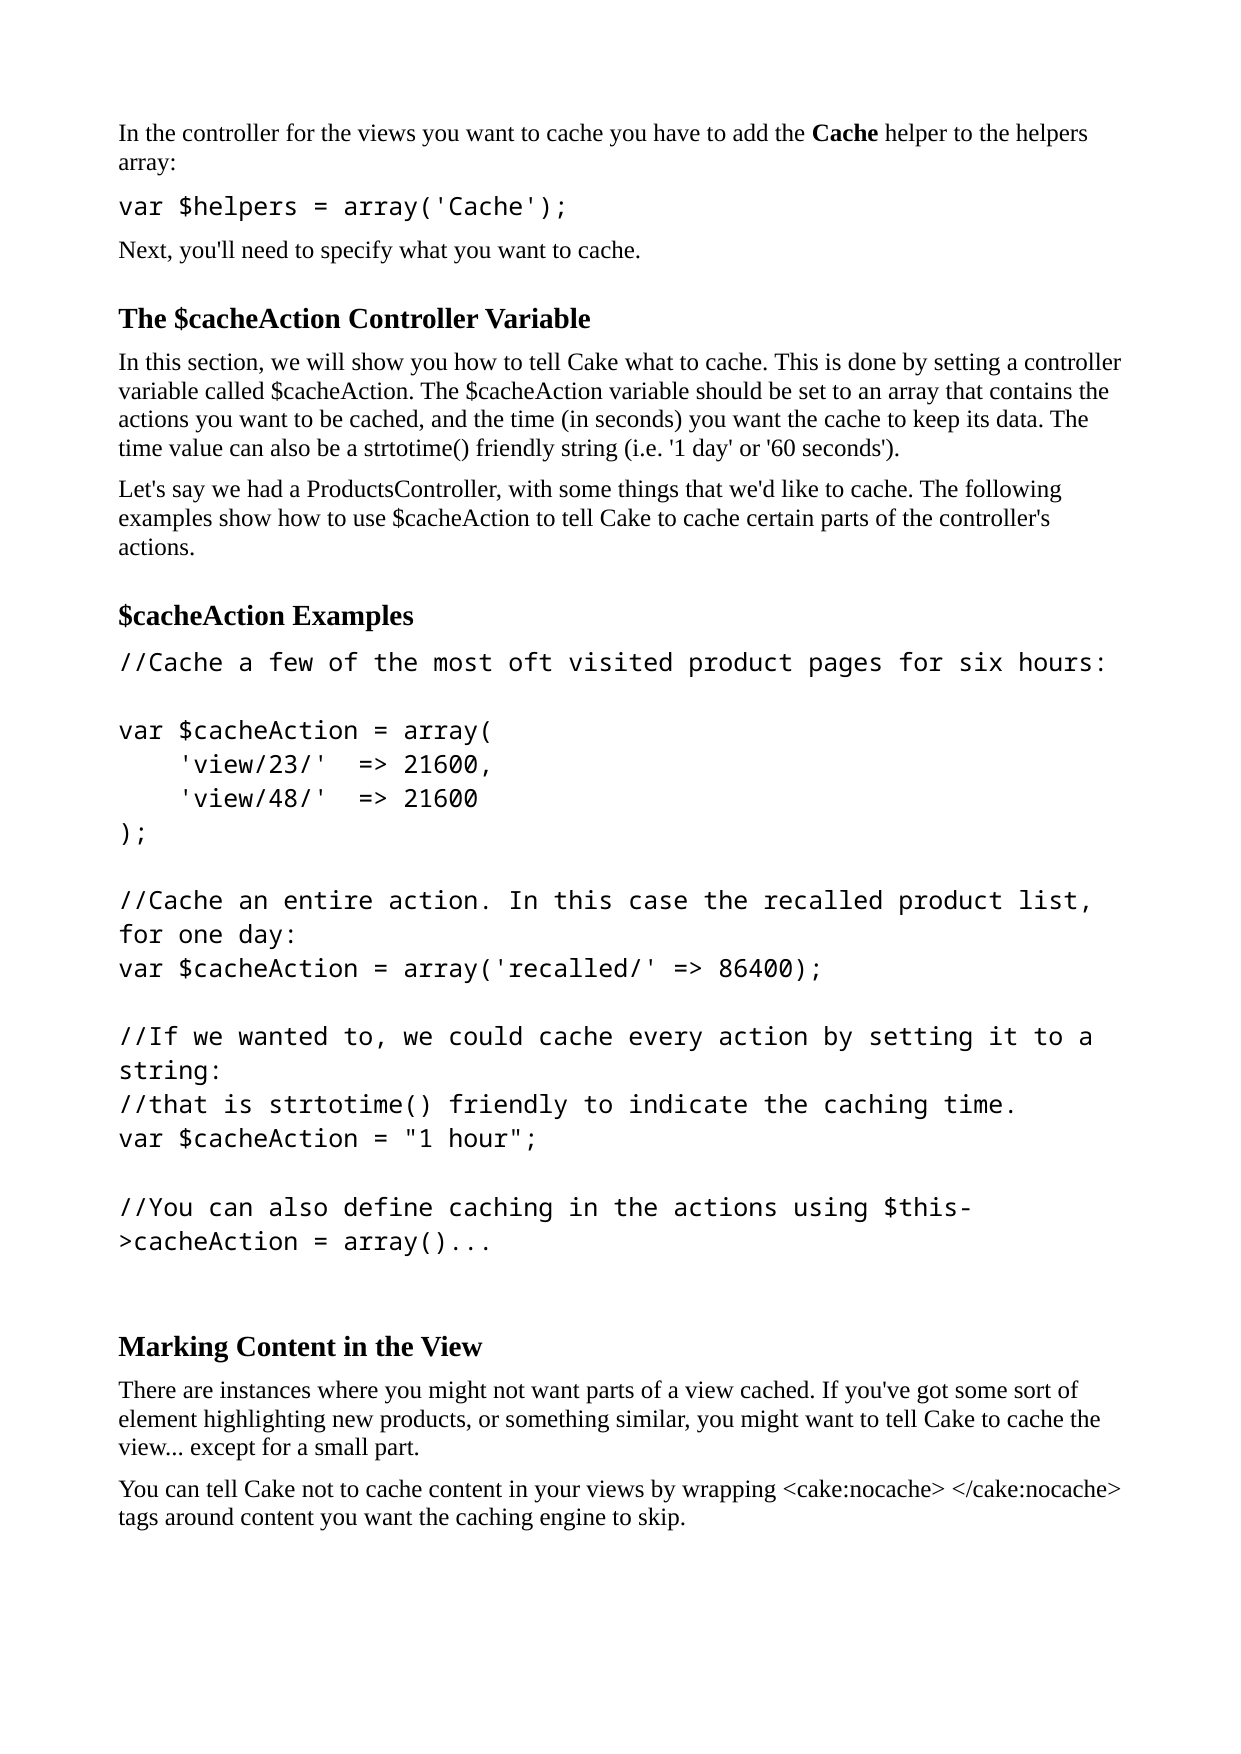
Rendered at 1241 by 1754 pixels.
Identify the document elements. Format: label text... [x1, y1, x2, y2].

subtitle Marking Content in the View [118, 1329, 1122, 1362]
text There are instances where you might not want parts of a view cached. If you've got some sort of element highlighting new products, or something similar, you might want to tell Cake to cache the view... except for a small part. [118, 1375, 1122, 1461]
text Let's say we had a ProductsController, with some things that we'd like to cache. The following examples show how to use $cacheAction to tell Cake to cache certain parts of the controller's actions. [118, 474, 1122, 561]
text var $helpers = array('Cache'); [118, 188, 1122, 222]
text //Cache a few of the most oft visited product pages for six hours: var $cacheAction = array( 'view/23/' => 21600, 'view/48/' => 21600 ); //Cache an entire action. In this case the recalled product list, for one day: var $cacheAction = array('recalled/' => 86400); //If we wanted to, we could cache every action by setting it to a string: //that is strtotime() friendly to indicate the caching time. var $cacheAction = "1 hour"; //You can also define caching in the actions using $this->cacheAction = array()... [118, 644, 1122, 1291]
text In this section, we will show you how to tell Cake what to cache. This is done by setting a controller variable called $cacheAction. The $cacheAction variable should be set to an array that contains the actions you want to be cached, and the time (in seconds) you want the cache to keep its data. The time value can also be a strtotime() friendly string (i.e. '1 day' or '60 seconds'). [118, 347, 1122, 462]
subtitle The $cacheAction Controller Variable [118, 301, 1122, 334]
text You can tell Cake not to cache content in your views by wrapping <cake:nocache> </cake:nocache> tags around content you want the caching engine to skip. [118, 1474, 1122, 1531]
text Next, you'll need to specify what you want to cache. [118, 235, 1122, 263]
subtitle $cacheAction Examples [118, 598, 1122, 632]
text In the controller for the views you want to cache you have to add the Cache helper to the helpers array: [118, 118, 1122, 176]
